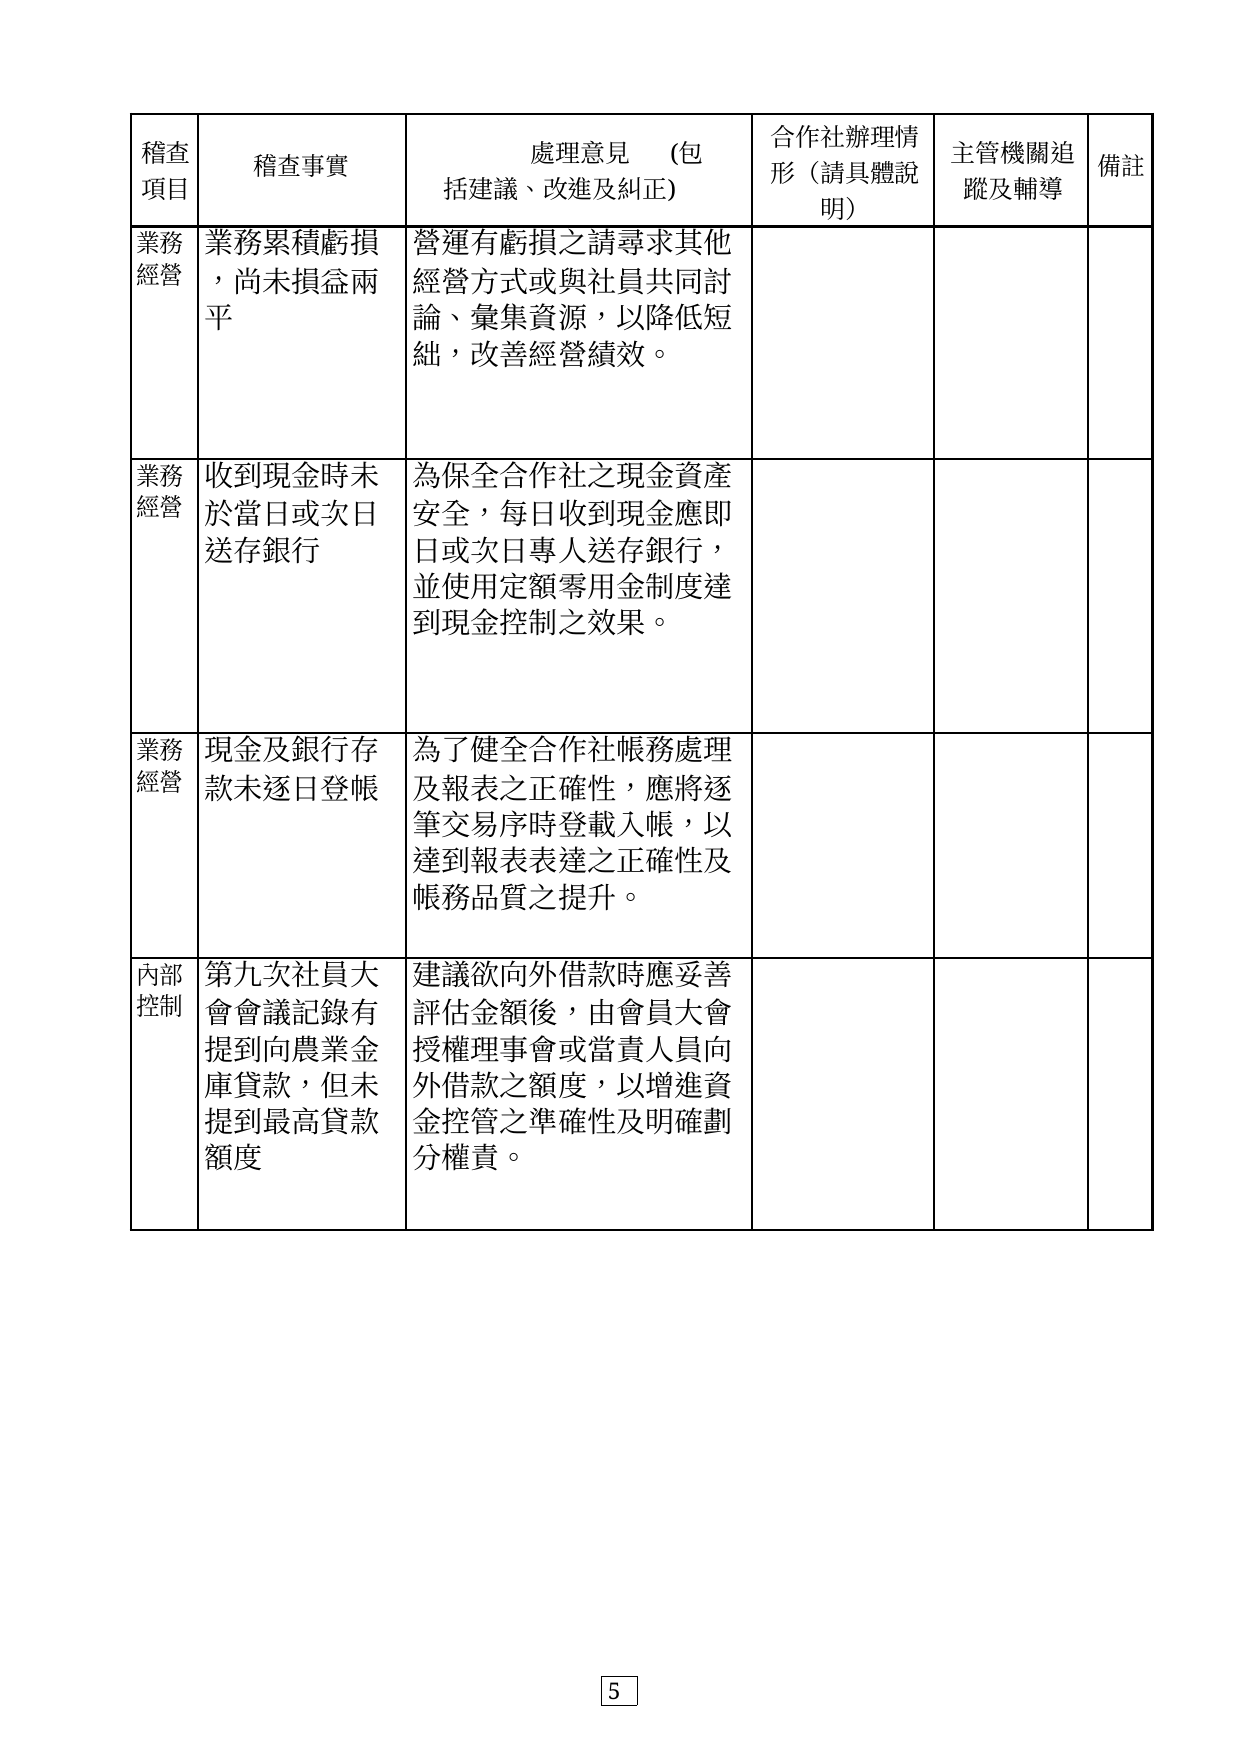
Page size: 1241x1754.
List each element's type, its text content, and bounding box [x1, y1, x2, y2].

table_header 合作社辦理情形（請具體說明） [753, 115, 933, 225]
table_cell [1089, 734, 1151, 957]
table_cell 及報表之正確性，應將逐 [407, 768, 751, 807]
table_cell 第九次社員大 [199, 959, 405, 992]
table_cell 庫貸款，但未 [199, 1067, 405, 1103]
table_cell 營運有虧損之請尋求其他 [407, 228, 751, 261]
table_cell 業務 [132, 460, 197, 493]
table_cell 額度 [199, 1139, 405, 1229]
table_cell [132, 568, 197, 604]
table_cell [1089, 959, 1151, 1229]
table_cell 並使用定額零用金制度達 [407, 568, 751, 604]
table_cell 授權理事會或當責人員向 [407, 1031, 751, 1067]
table_cell [132, 1139, 197, 1229]
table_cell 安全，每日收到現金應即 [407, 493, 751, 532]
table_cell 現金及銀行存 [199, 734, 405, 767]
table_cell [199, 568, 405, 604]
table_cell 筆交易序時登載入帳，以 [407, 807, 751, 842]
table_cell 經營 [132, 261, 197, 299]
table_cell 絀，改善經營績效。 [407, 336, 751, 458]
table_cell [132, 1031, 197, 1067]
table_cell [935, 460, 1087, 732]
table_cell [935, 228, 1087, 458]
table_cell 日或次日專人送存銀行， [407, 532, 751, 568]
table_cell [199, 336, 405, 458]
table_cell [132, 336, 197, 458]
table_cell 經營 [132, 493, 197, 532]
table_cell 帳務品質之提升。 [407, 879, 751, 957]
table_cell 到現金控制之效果。 [407, 604, 751, 732]
table_header 稽查項目 [132, 115, 197, 225]
table_cell 於當日或次日 [199, 493, 405, 532]
table_cell 分權責。 [407, 1139, 751, 1229]
table_cell 外借款之額度，以增進資 [407, 1067, 751, 1103]
table_cell 金控管之準確性及明確劃 [407, 1103, 751, 1139]
table_cell 控制 [132, 992, 197, 1031]
table_cell [132, 300, 197, 336]
table_cell 評估金額後，由會員大會 [407, 992, 751, 1031]
table_cell [935, 959, 1087, 1229]
table_cell 送存銀行 [199, 532, 405, 568]
table_cell [132, 879, 197, 957]
table_cell [199, 807, 405, 842]
table_cell 提到向農業金 [199, 1031, 405, 1067]
table_cell ，尚未損益兩 [199, 261, 405, 299]
table_header 主管機關追蹤及輔導 [935, 115, 1087, 225]
table_cell [753, 959, 933, 1229]
table_cell 業務 [132, 734, 197, 767]
table_cell [199, 879, 405, 957]
table_cell 建議欲向外借款時應妥善 [407, 959, 751, 992]
table_cell [935, 734, 1087, 957]
table_cell [1089, 228, 1151, 458]
table_cell 為保全合作社之現金資產 [407, 460, 751, 493]
table_cell 業務 [132, 228, 197, 261]
table_cell 經營方式或與社員共同討 [407, 261, 751, 299]
table_cell 平 [199, 300, 405, 336]
table_cell [132, 807, 197, 842]
table_cell 會會議記錄有 [199, 992, 405, 1031]
table_cell [1089, 460, 1151, 732]
table_cell [132, 843, 197, 878]
table_cell 提到最高貸款 [199, 1103, 405, 1139]
table_cell [753, 460, 933, 732]
table_cell 收到現金時未 [199, 460, 405, 493]
table_cell [753, 734, 933, 957]
table_cell 達到報表表達之正確性及 [407, 843, 751, 878]
table_header 處理意見 (包括建議、改進及糾正) [407, 115, 751, 225]
table_header 備註 [1089, 115, 1151, 225]
table_cell [132, 604, 197, 732]
table_cell [132, 1067, 197, 1103]
table_cell 業務累積虧損 [199, 228, 405, 261]
table_cell 款未逐日登帳 [199, 768, 405, 807]
table_cell [199, 604, 405, 732]
table_cell [132, 532, 197, 568]
table_cell 論、彙集資源，以降低短 [407, 300, 751, 336]
table_cell 經營 [132, 768, 197, 807]
table_cell 為了健全合作社帳務處理 [407, 734, 751, 767]
table_header 稽查事實 [199, 115, 405, 225]
table_cell [753, 228, 933, 458]
table_cell [199, 843, 405, 878]
table_cell 內部 [132, 959, 197, 992]
table_cell [132, 1103, 197, 1139]
